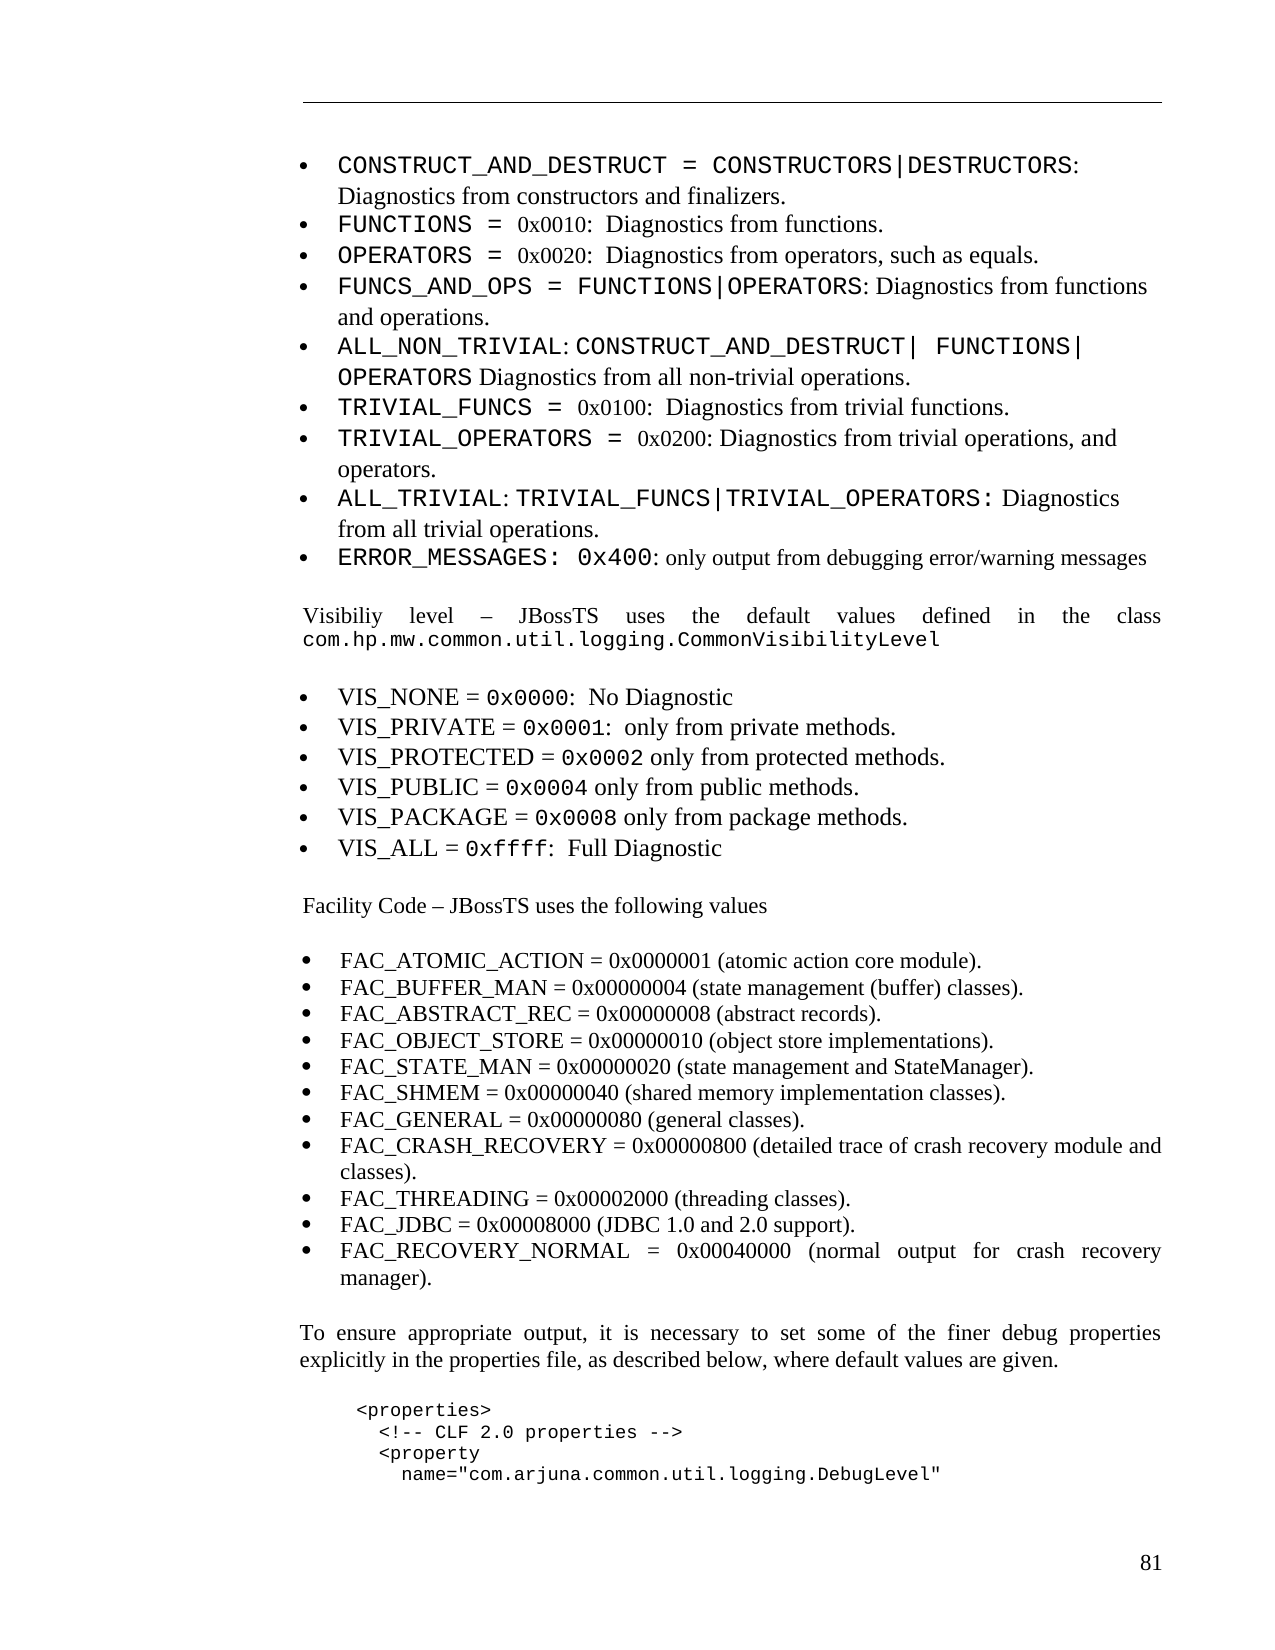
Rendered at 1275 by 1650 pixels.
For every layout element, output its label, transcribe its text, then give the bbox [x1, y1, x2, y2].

list FAC_GENERAL = 0x00000080 (general classes). [302, 1106, 1162, 1132]
list FAC_RECOVERY_NORMAL = 0x00040000 (normal output for crash recovery manager). [302, 1237, 1162, 1290]
text Facility Code – JBossTS uses the following values [302, 892, 1162, 918]
text To ensure appropriate output, it is necessary to set some of the finer debug properties explicitly in the properties file, as described below, where default values are given. [299, 1319, 1162, 1372]
list TRIVIAL_FUNCS = 0x0100: Diagnostics from trivial functions. [300, 392, 1162, 423]
list FAC_OBJECT_STORE = 0x00000010 (object store implementations). [302, 1027, 1162, 1053]
list CONSTRUCT_AND_DESTRUCT = CONSTRUCTORS|DESTRUCTORS: Diagnostics from constructors and finalizers. [300, 150, 1162, 209]
list ALL_TRIVIAL: TRIVIAL_FUNCS|TRIVIAL_OPERATORS: Diagnostics from all trivial operations. [300, 483, 1162, 542]
list VIS_PUBLIC = 0x0004 only from public methods. [300, 772, 1162, 802]
list VIS_NONE = 0x0000: No Diagnostic [300, 682, 1162, 712]
list FAC_ATOMIC_ACTION = 0x0000001 (atomic action core module). [302, 948, 1162, 974]
text name="com.arjuna.common.util.logging.DebugLevel" [311, 1465, 1162, 1486]
list FUNCTIONS = 0x0010: Diagnostics from functions. [300, 209, 1162, 240]
list FAC_STATE_MAN = 0x00000020 (state management and StateManager). [302, 1053, 1162, 1079]
list VIS_ALL = 0xffff: Full Diagnostic [300, 833, 1162, 863]
list VIS_PACKAGE = 0x0008 only from package methods. [300, 802, 1162, 833]
list TRIVIAL_OPERATORS = 0x0200: Diagnostics from trivial operations, and operators. [300, 423, 1162, 483]
list VIS_PROTECTED = 0x0002 only from protected methods. [300, 742, 1162, 772]
text <!-- CLF 2.0 properties --> [311, 1422, 1162, 1444]
list FAC_ABSTRACT_REC = 0x00000008 (abstract records). [302, 1000, 1162, 1027]
list ERROR_MESSAGES: 0x400: only output from debugging error/warning messages [300, 542, 1162, 573]
text Visibiliy level – JBossTS uses the default values defined in the class com.hp.mw.common.util.logging.CommonVisibilityLevel [302, 602, 1162, 652]
list ALL_NON_TRIVIAL: CONSTRUCT_AND_DESTRUCT| FUNCTIONS|OPERATORS Diagnostics from all non-trivial operations. [300, 331, 1162, 392]
list FUNCS_AND_OPS = FUNCTIONS|OPERATORS: Diagnostics from functions and operations. [300, 271, 1162, 331]
list FAC_JDBC = 0x00008000 (JDBC 1.0 and 2.0 support). [302, 1211, 1162, 1237]
list VIS_PRIVATE = 0x0001: only from private methods. [300, 712, 1162, 742]
list FAC_THREADING = 0x00002000 (threading classes). [302, 1185, 1162, 1211]
list OPERATORS = 0x0020: Diagnostics from operators, such as equals. [300, 240, 1162, 271]
list FAC_CRASH_RECOVERY = 0x00000800 (detailed trace of crash recovery module and classes). [302, 1132, 1162, 1185]
text <properties> [311, 1401, 1162, 1422]
text <property [311, 1444, 1162, 1465]
list FAC_SHMEM = 0x00000040 (shared memory implementation classes). [302, 1079, 1162, 1106]
list FAC_BUFFER_MAN = 0x00000004 (state management (buffer) classes). [302, 974, 1162, 1000]
